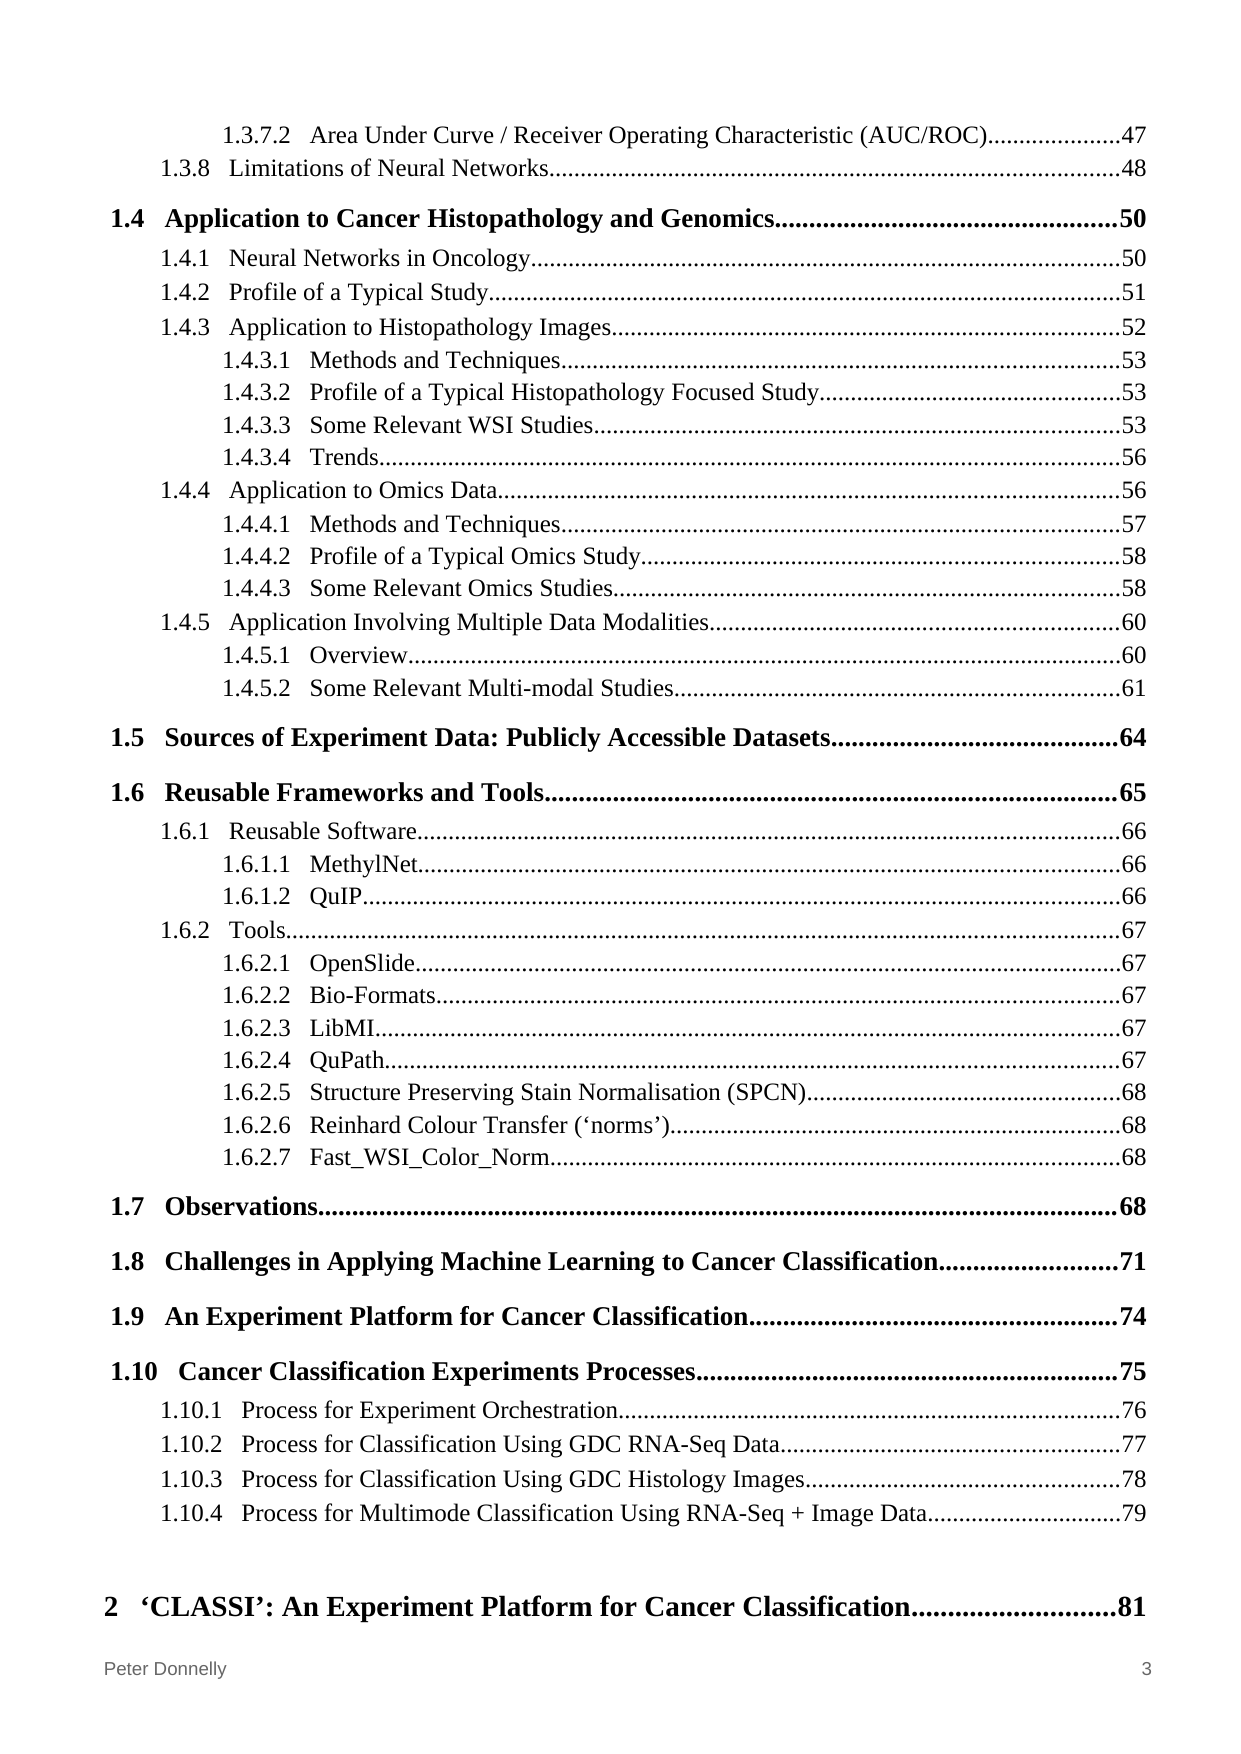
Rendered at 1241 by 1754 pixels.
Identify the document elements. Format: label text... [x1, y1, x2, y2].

text 1.6.2.2 Bio-Formats 67 [216, 981, 1146, 1009]
text 1.3.7.2 Area Under Curve / Receiver Operating Characteristic (AUC/ROC) 47 [216, 120, 1146, 148]
text 1.6.2.3 LibMI 67 [216, 1013, 1146, 1042]
text 1.9 An Experiment Platform for Cancer Classification 74 [103, 1300, 1146, 1331]
text 1.10.3 Process for Classification Using GDC Histology Images 78 [154, 1464, 1146, 1493]
text 1.4.4.1 Methods and Techniques 57 [216, 509, 1146, 538]
text 1.4.3.4 Trends 56 [216, 442, 1146, 471]
text 1.4.2 Profile of a Typical Study 51 [154, 277, 1146, 306]
text 1.10.1 Process for Experiment Orchestration 76 [154, 1395, 1146, 1423]
text 1.5 Sources of Experiment Data: Publicly Accessible Datasets 64 [103, 721, 1146, 752]
text 1.6.2 Tools 67 [154, 915, 1146, 944]
text 1.6.1.2 QuIP 66 [216, 881, 1146, 910]
text 1.10 Cancer Classification Experiments Processes 75 [103, 1355, 1146, 1386]
text 1.4.3 Application to Histopathology Images 52 [154, 312, 1146, 341]
text 1.4.5.2 Some Relevant Multi-modal Studies 61 [216, 673, 1146, 701]
text 1.6.1 Reusable Software 66 [154, 816, 1146, 844]
text 1.4.4.2 Profile of a Typical Omics Study 58 [216, 541, 1146, 570]
text 1.4.1 Neural Networks in Oncology 50 [154, 243, 1146, 271]
text 1.4.3.3 Some Relevant WSI Studies 53 [216, 410, 1146, 438]
text 1.10.4 Process for Multimode Classification Using RNA-Seq + Image Data 79 [154, 1498, 1146, 1527]
text 1.4 Application to Cancer Histopathology and Genomics 50 [103, 203, 1146, 234]
text 1.6.1.1 MethylNet 66 [216, 849, 1146, 878]
text 1.10.2 Process for Classification Using GDC RNA-Seq Data 77 [154, 1429, 1146, 1458]
text 1.7 Observations 68 [103, 1190, 1146, 1221]
text 1.6.2.5 Structure Preserving Stain Normalisation (SPCN) 68 [216, 1077, 1146, 1106]
text 1.6.2.4 QuPath 67 [216, 1045, 1146, 1074]
text 1.6 Reusable Frameworks and Tools 65 [103, 776, 1146, 807]
text 1.4.4.3 Some Relevant Omics Studies 58 [216, 573, 1146, 602]
text 1.6.2.7 Fast_WSI_Color_Norm 68 [216, 1142, 1146, 1171]
text 1.4.5.1 Overview 60 [216, 640, 1146, 669]
text 1.3.8 Limitations of Neural Networks 48 [154, 153, 1146, 182]
text 1.4.3.1 Methods and Techniques 53 [216, 345, 1146, 374]
text 1.8 Challenges in Applying Machine Learning to Cancer Classification 71 [103, 1245, 1146, 1276]
text 1.4.4 Application to Omics Data 56 [154, 476, 1146, 504]
text 1.6.2.1 OpenSlide 67 [216, 948, 1146, 977]
text 1.6.2.6 Reinhard Colour Transfer (‘norms’) 68 [216, 1110, 1146, 1138]
text 1.4.3.2 Profile of a Typical Histopathology Focused Study 53 [216, 377, 1146, 406]
text 2 ‘CLASSI’: An Experiment Platform for Cancer Classification 81 [103, 1589, 1146, 1623]
text 1.4.5 Application Involving Multiple Data Modalities 60 [154, 607, 1146, 636]
